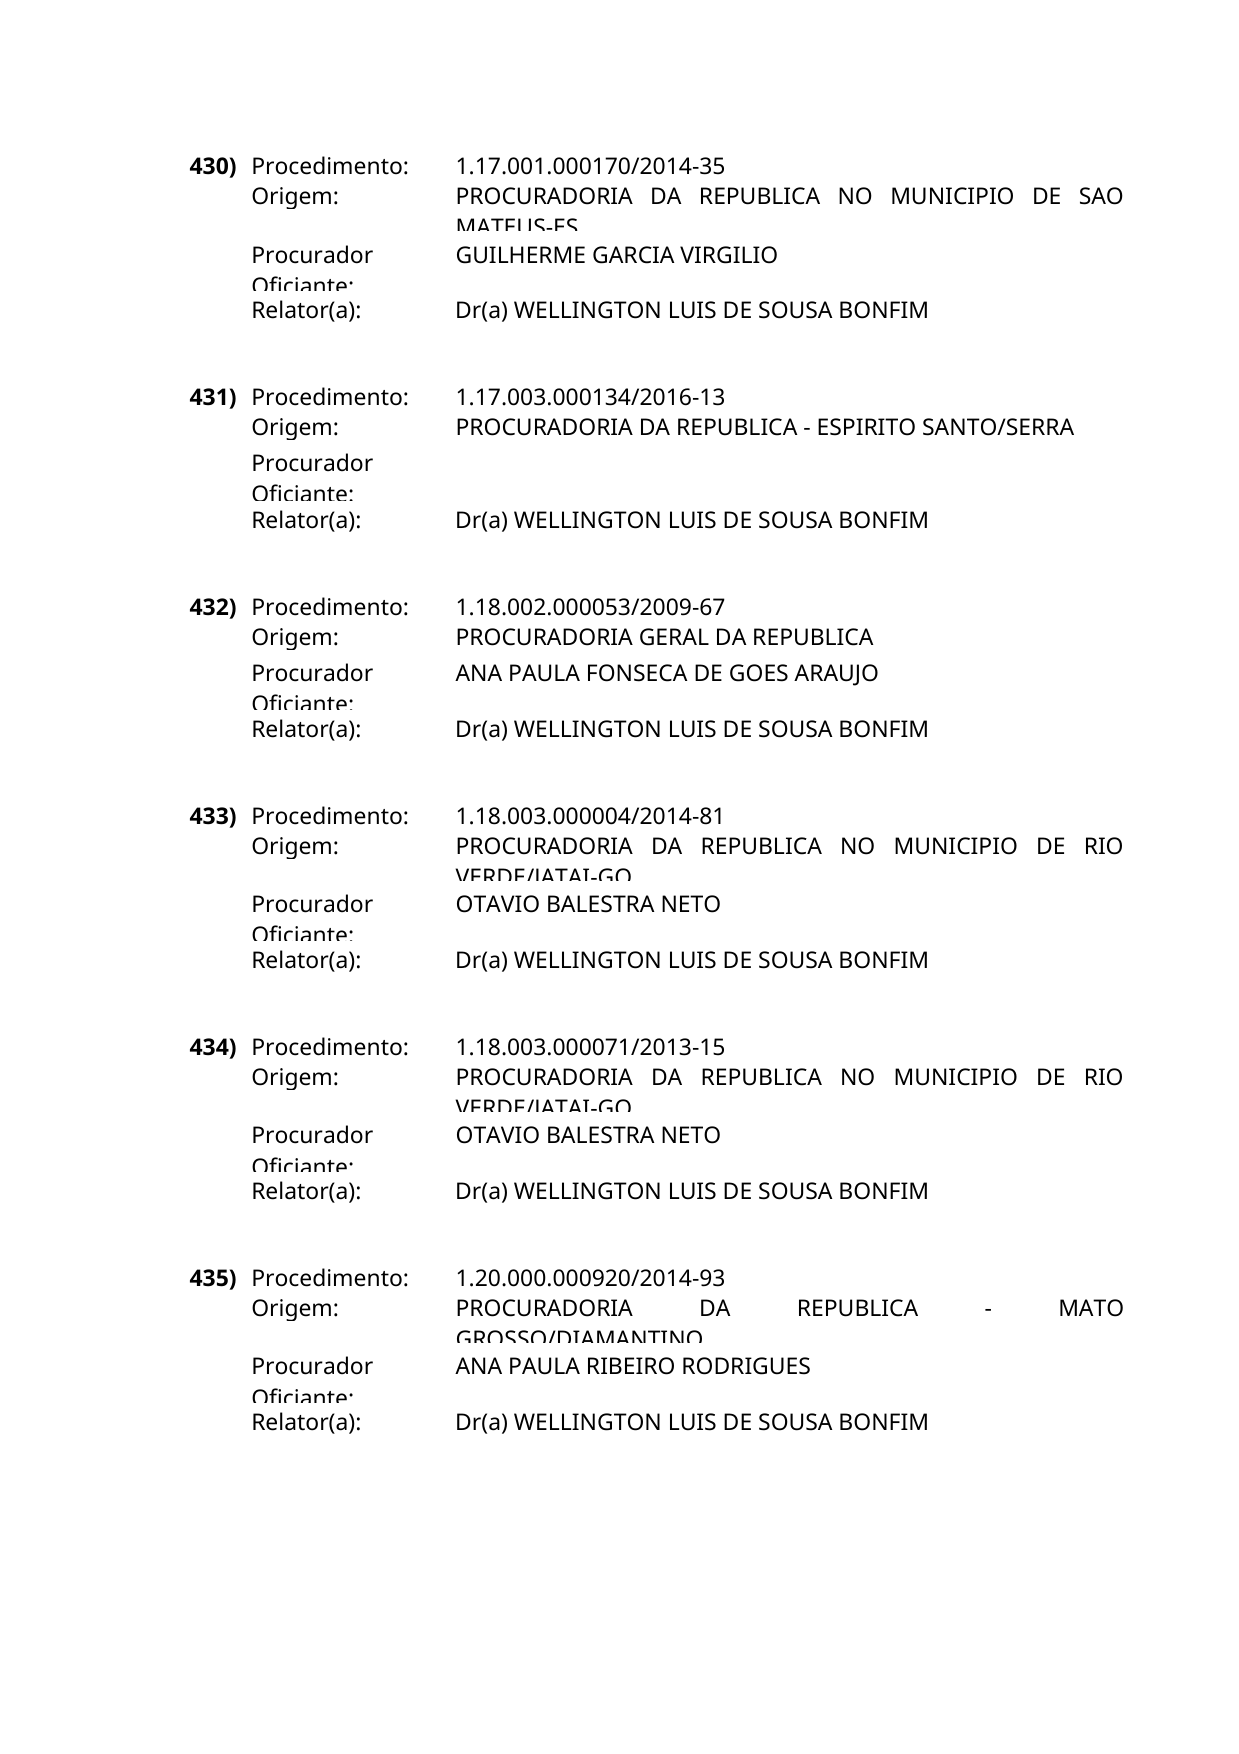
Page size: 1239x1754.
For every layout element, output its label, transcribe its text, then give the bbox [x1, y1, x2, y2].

table_cell Origem: [251, 1292, 455, 1320]
table_cell [1125, 324, 1239, 381]
table_header Relator(a): [251, 713, 455, 741]
table_cell [0, 534, 189, 591]
table_cell [189, 534, 251, 591]
table_cell [1125, 888, 1239, 939]
table_cell [0, 974, 189, 1031]
table_cell [251, 1205, 455, 1262]
table_cell [0, 239, 189, 289]
table_cell [0, 1406, 189, 1436]
table_cell [251, 324, 455, 381]
table_cell [455, 231, 1124, 238]
table_cell PROCURADORIA DA REPUBLICA NO MUNICIPIO DE SAO MATEUS-ES [455, 180, 1124, 231]
table_cell [251, 1112, 455, 1119]
table_cell Procedimento: [251, 800, 455, 828]
table_cell [0, 944, 189, 974]
table_cell Procurador Oficiante: [251, 657, 455, 709]
table_header [1125, 0, 1239, 150]
table_cell [0, 1031, 189, 1059]
table_cell [0, 1112, 189, 1119]
table_cell [1125, 150, 1239, 178]
table_cell [189, 830, 251, 858]
table_cell [1125, 209, 1239, 231]
table_cell [0, 1292, 189, 1320]
table_cell [0, 858, 189, 881]
table_cell [189, 1119, 251, 1170]
table_cell [455, 1205, 1124, 1262]
table_cell [189, 324, 251, 381]
table_cell [189, 209, 251, 231]
table_cell [1125, 1406, 1239, 1436]
table_cell Procedimento: [251, 1262, 455, 1290]
table_cell [0, 231, 189, 238]
table_cell [1125, 294, 1239, 324]
table_cell PROCURADORIA DA REPUBLICA NO MUNICIPIO DE RIO VERDE/JATAI-GO [455, 1061, 1124, 1112]
table_cell [1125, 944, 1239, 974]
table_cell ANA PAULA FONSECA DE GOES ARAUJO [455, 657, 1124, 708]
table_cell 1.18.003.000004/2014-81 [455, 800, 1124, 828]
table_cell 430) [189, 150, 251, 178]
table_cell [1125, 231, 1239, 238]
table_header [251, 0, 455, 150]
table_cell [0, 888, 189, 939]
table_cell Origem: [251, 621, 455, 649]
table_cell [0, 800, 189, 828]
table_cell [1125, 534, 1239, 591]
table_cell [0, 294, 189, 324]
table_cell Procedimento: [251, 150, 455, 178]
table_cell [251, 534, 455, 591]
table_cell [251, 1320, 455, 1343]
table_cell [455, 974, 1124, 1031]
table_header [455, 0, 1124, 150]
table_cell [189, 657, 251, 708]
table_cell Procurador Oficiante: [251, 888, 455, 941]
table_cell [251, 974, 455, 1031]
table_cell [189, 743, 251, 799]
table_cell Origem: [251, 180, 455, 208]
table_cell PROCURADORIA DA REPUBLICA - ESPIRITO SANTO/SERRA [455, 411, 1124, 439]
table_cell [0, 713, 189, 743]
table_cell [189, 974, 251, 1031]
table_cell [189, 888, 251, 939]
table_cell [0, 1119, 189, 1170]
table_cell [189, 1175, 251, 1205]
table_cell ANA PAULA RIBEIRO RODRIGUES [455, 1350, 1124, 1401]
table_cell [189, 1343, 251, 1350]
table_cell [0, 743, 189, 799]
table_cell [455, 447, 1124, 501]
table_header Dr(a) WELLINGTON LUIS DE SOUSA BONFIM [455, 1175, 1122, 1203]
table_header Dr(a) WELLINGTON LUIS DE SOUSA BONFIM [455, 294, 1122, 323]
table_cell [455, 534, 1124, 591]
table_cell GUILHERME GARCIA VIRGILIO [455, 239, 1124, 289]
table_cell Procurador Oficiante: [251, 447, 455, 501]
table_cell [1125, 800, 1239, 828]
table_cell [189, 621, 251, 649]
table_cell [251, 1343, 455, 1350]
table_cell [455, 1112, 1124, 1119]
table_cell [189, 1112, 251, 1119]
table_cell [0, 324, 189, 381]
table_cell [251, 650, 455, 657]
table_header Relator(a): [251, 504, 455, 533]
table_cell [189, 1320, 251, 1343]
table_cell PROCURADORIA DA REPUBLICA - MATO GROSSO/DIAMANTINO [455, 1292, 1124, 1343]
table_cell [0, 381, 189, 409]
table_cell 1.18.002.000053/2009-67 [455, 591, 1124, 619]
table_cell [189, 713, 251, 743]
table_cell 431) [189, 381, 251, 409]
table_cell [0, 1350, 189, 1401]
table_cell [1125, 1112, 1239, 1119]
table_cell [0, 881, 189, 888]
table_cell [0, 1205, 189, 1262]
table_cell [1125, 447, 1239, 501]
table_cell [189, 239, 251, 289]
table_cell 432) [189, 591, 251, 619]
table_cell [1125, 743, 1239, 799]
table_cell [1125, 504, 1239, 534]
table_cell [1125, 440, 1239, 447]
table_cell [0, 504, 189, 534]
table_cell [0, 1343, 189, 1350]
table_cell [0, 180, 189, 208]
table_cell [1125, 1089, 1239, 1112]
table_cell 435) [189, 1262, 251, 1290]
table_cell [1125, 1320, 1239, 1343]
table_cell [0, 621, 189, 649]
table_cell [1125, 713, 1239, 743]
table_cell [0, 657, 189, 708]
table_cell [1125, 1119, 1239, 1170]
table_cell [455, 881, 1124, 888]
table_cell [1125, 1175, 1239, 1205]
table_cell [1125, 974, 1239, 1031]
table_header Dr(a) WELLINGTON LUIS DE SOUSA BONFIM [455, 944, 1122, 972]
table_cell Procurador Oficiante: [251, 1350, 455, 1403]
table_cell OTAVIO BALESTRA NETO [455, 1119, 1124, 1170]
table_cell [189, 504, 251, 534]
table_cell [1125, 858, 1239, 881]
table_cell [189, 1205, 251, 1262]
table_cell [1125, 881, 1239, 888]
table_cell [0, 591, 189, 619]
table_cell [1125, 650, 1239, 657]
table_cell [189, 881, 251, 888]
table_cell [455, 743, 1124, 799]
table_cell [0, 209, 189, 231]
table_cell [455, 1343, 1124, 1350]
table_cell 1.20.000.000920/2014-93 [455, 1262, 1124, 1290]
table_cell [1125, 1205, 1239, 1262]
table_cell PROCURADORIA DA REPUBLICA NO MUNICIPIO DE RIO VERDE/JATAI-GO [455, 830, 1124, 881]
table_cell [1125, 1262, 1239, 1290]
table_cell [1125, 1350, 1239, 1401]
table_cell [1125, 1061, 1239, 1089]
table_cell [455, 324, 1124, 381]
table_cell [251, 209, 455, 231]
table_header Relator(a): [251, 1175, 455, 1203]
table_cell [189, 411, 251, 439]
table_cell OTAVIO BALESTRA NETO [455, 888, 1124, 939]
table_cell PROCURADORIA GERAL DA REPUBLICA [455, 621, 1124, 649]
table_cell Procedimento: [251, 591, 455, 619]
table_cell Origem: [251, 1061, 455, 1089]
table_cell [189, 650, 251, 657]
table_cell [0, 1089, 189, 1112]
table_cell [1125, 1031, 1239, 1059]
table_cell [0, 830, 189, 858]
table_cell [0, 1061, 189, 1089]
table_cell [0, 1262, 189, 1290]
table_header Dr(a) WELLINGTON LUIS DE SOUSA BONFIM [455, 504, 1122, 533]
table_cell [455, 650, 1124, 657]
table_cell [0, 150, 189, 178]
table_cell [0, 447, 189, 501]
table_cell [251, 231, 455, 238]
table_cell [1125, 239, 1239, 289]
table_cell [1125, 830, 1239, 858]
table_cell [189, 944, 251, 974]
table_cell [189, 231, 251, 238]
table_cell [189, 447, 251, 501]
table_cell [1125, 591, 1239, 619]
table_cell [189, 1350, 251, 1401]
table_cell [251, 1089, 455, 1112]
table_cell [189, 180, 251, 208]
table_cell [251, 858, 455, 881]
table_cell Procedimento: [251, 381, 455, 409]
table_cell [1125, 381, 1239, 409]
table_cell [189, 440, 251, 447]
table_cell 433) [189, 800, 251, 828]
table_header Relator(a): [251, 944, 455, 972]
table_cell 1.17.001.000170/2014-35 [455, 150, 1124, 178]
table_cell [0, 1175, 189, 1205]
table_cell [251, 440, 455, 447]
table_cell 1.18.003.000071/2013-15 [455, 1031, 1124, 1059]
table_cell [189, 1089, 251, 1112]
table_cell [189, 1061, 251, 1089]
table_cell [189, 1292, 251, 1320]
table_cell [1125, 180, 1239, 208]
table_cell [0, 440, 189, 447]
table_header [0, 0, 189, 150]
table_cell [1125, 1343, 1239, 1350]
table_cell Procedimento: [251, 1031, 455, 1059]
table_cell Procurador Oficiante: [251, 1119, 455, 1172]
table_cell [189, 1406, 251, 1436]
table_header Relator(a): [251, 1406, 455, 1434]
table_cell [1125, 1292, 1239, 1320]
table_cell [0, 411, 189, 439]
table_header Relator(a): [251, 294, 455, 323]
table_cell Procurador Oficiante: [251, 239, 455, 291]
table_header [189, 0, 251, 150]
table_cell [1125, 411, 1239, 439]
table_cell [0, 650, 189, 657]
table_cell [251, 743, 455, 799]
table_cell Origem: [251, 830, 455, 858]
table_cell [251, 881, 455, 888]
table_cell [1125, 621, 1239, 649]
table_header Dr(a) WELLINGTON LUIS DE SOUSA BONFIM [455, 1406, 1122, 1434]
table_header Dr(a) WELLINGTON LUIS DE SOUSA BONFIM [455, 713, 1122, 741]
table_cell 434) [189, 1031, 251, 1059]
table_cell [455, 440, 1124, 447]
table_cell [0, 1320, 189, 1343]
table_cell [189, 858, 251, 881]
table_cell Origem: [251, 411, 455, 439]
table_cell [1125, 657, 1239, 708]
table_cell 1.17.003.000134/2016-13 [455, 381, 1124, 409]
table_cell [189, 294, 251, 324]
